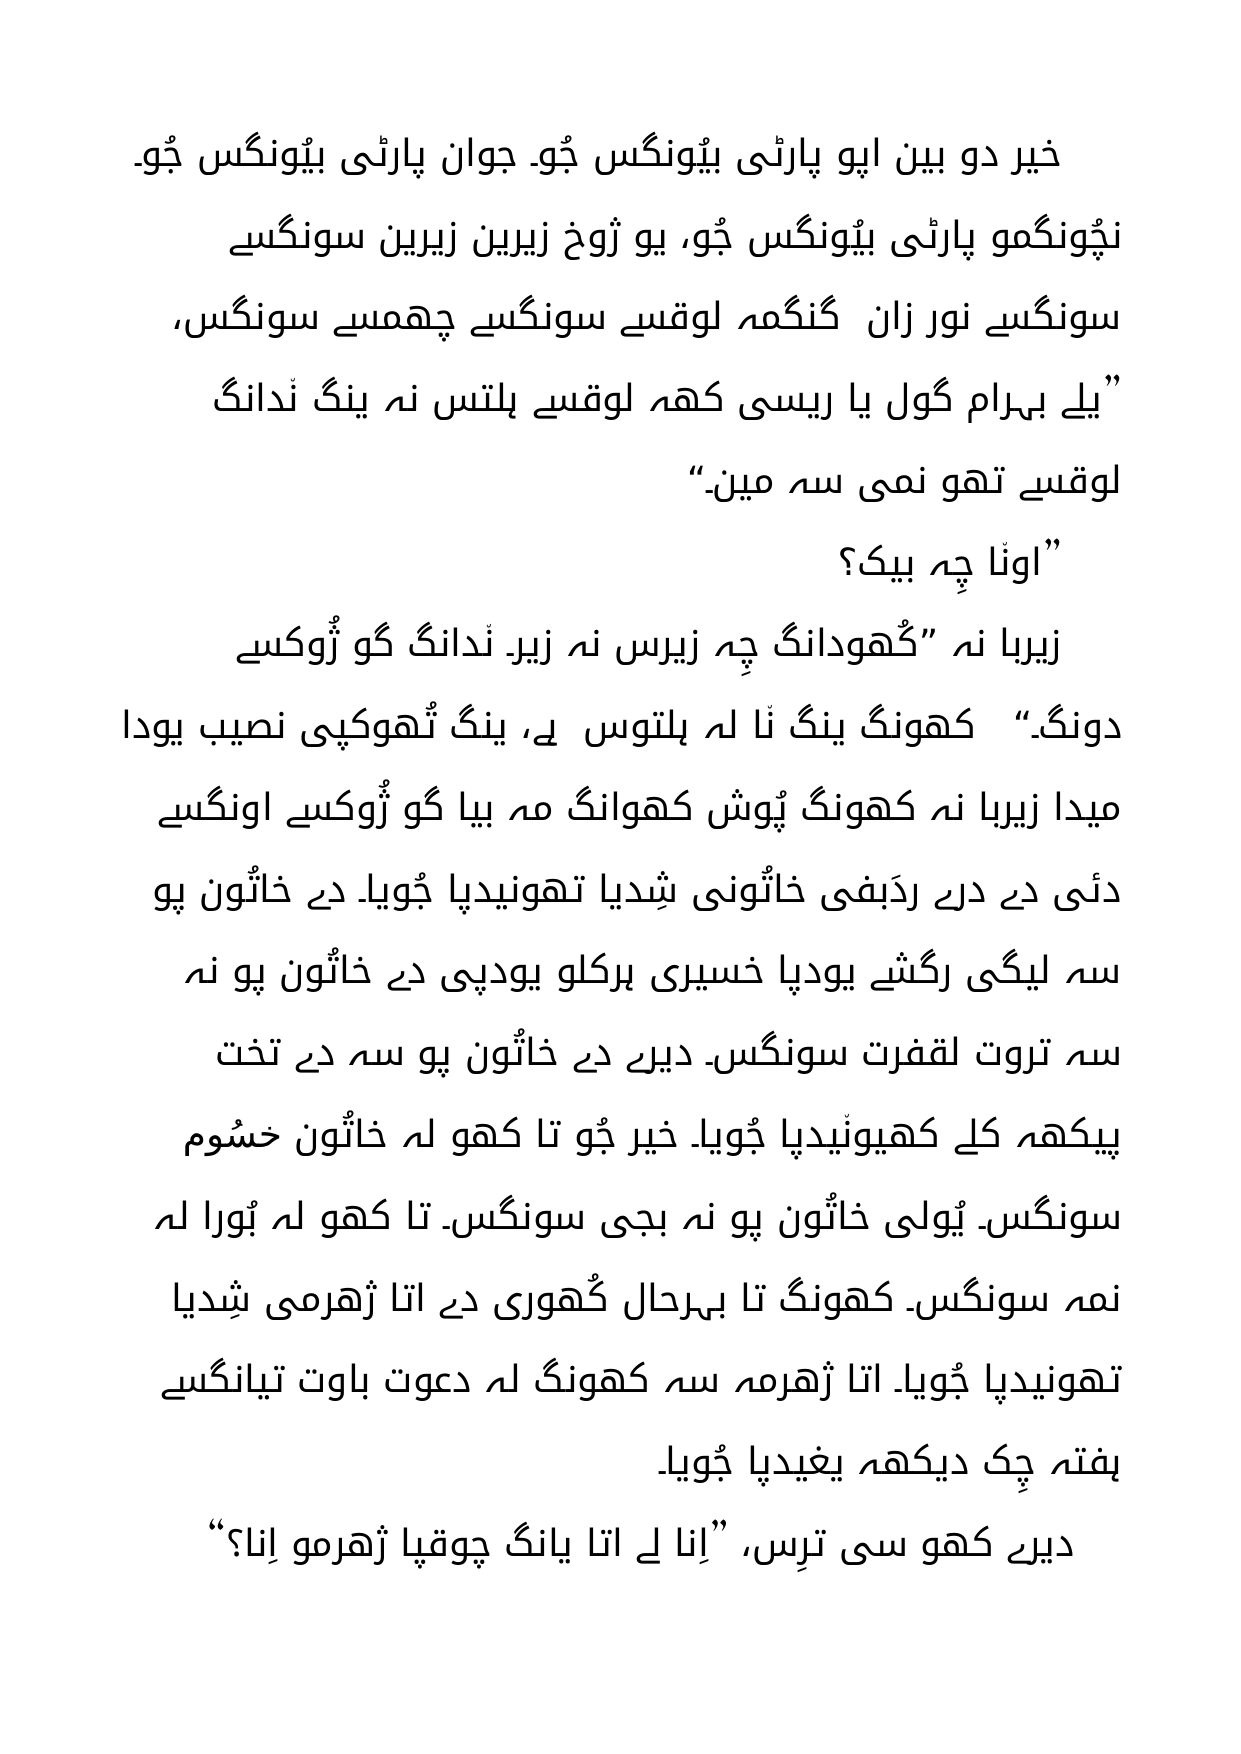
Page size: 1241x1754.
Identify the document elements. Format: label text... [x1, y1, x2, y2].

text دیرے کھو سی ترِس، ”اِنا لے اتا یانگ چوقپا ژھرمو اِنا؟“ [118, 1508, 1122, 1579]
text زیربا نہ ”کُھودانگ چِہ زیرس نہ زیر۔ ن٘دانگ گو ژُوکسے دونگ۔“ کھونگ ینگ ن٘ا لہ ہلتوس ہے، ینگ تُھوکپی نصیب یودا میدا زیربا نہ کھونگ پُوش کھوانگ مہ بیا گو ژُوکسے اونگسے دئی دے درے ردَبفی خاتُونی شِدیا تھونیدپا جُویا۔ دے خاتُون پو سہ لیگی رگشے یودپا خسیری ہرکلو یودپی دے خاتُون پو نہ سہ تروت لقفرت سونگس۔ دیرے دے خاتُون پو سہ دے تخت پیکھہ کلے کھیون٘یدپا جُویا۔ خیر جُو تا کھو لہ خاتُون خسُوم سونگس۔ یُولی خاتُون پو نہ بجی سونگس۔ تا کھو لہ بُورا لہ نمہ سونگس۔ کھونگ تا بہرحال کُھوری دے اتا ژھرمی شِدیا تھونیدپا جُویا۔ اتا ژھرمہ سہ کھونگ لہ دعوت باوت تیانگسے ہفتہ چِک دیکھہ یغیدپا جُویا۔ [118, 609, 1122, 1498]
text خیر دو بین اپو پارٹی بیُونگس جُو۔ جوان پارٹی بیُونگس جُو۔ نچُونگمو پارٹی بیُونگس جُو، یو ژوخ زیرین زیرین سونگسے سونگسے نور زان گنگمہ لوقسے سونگسے چھمسے سونگس، ”یلے بہرام گول یا ریسی کھہ لوقسے ہلتس نہ ینگ ن٘دانگ لوقسے تھو نمی سہ مین۔“ [118, 118, 1122, 516]
text ”اون٘ا چِہ بیک؟ [118, 527, 1122, 598]
